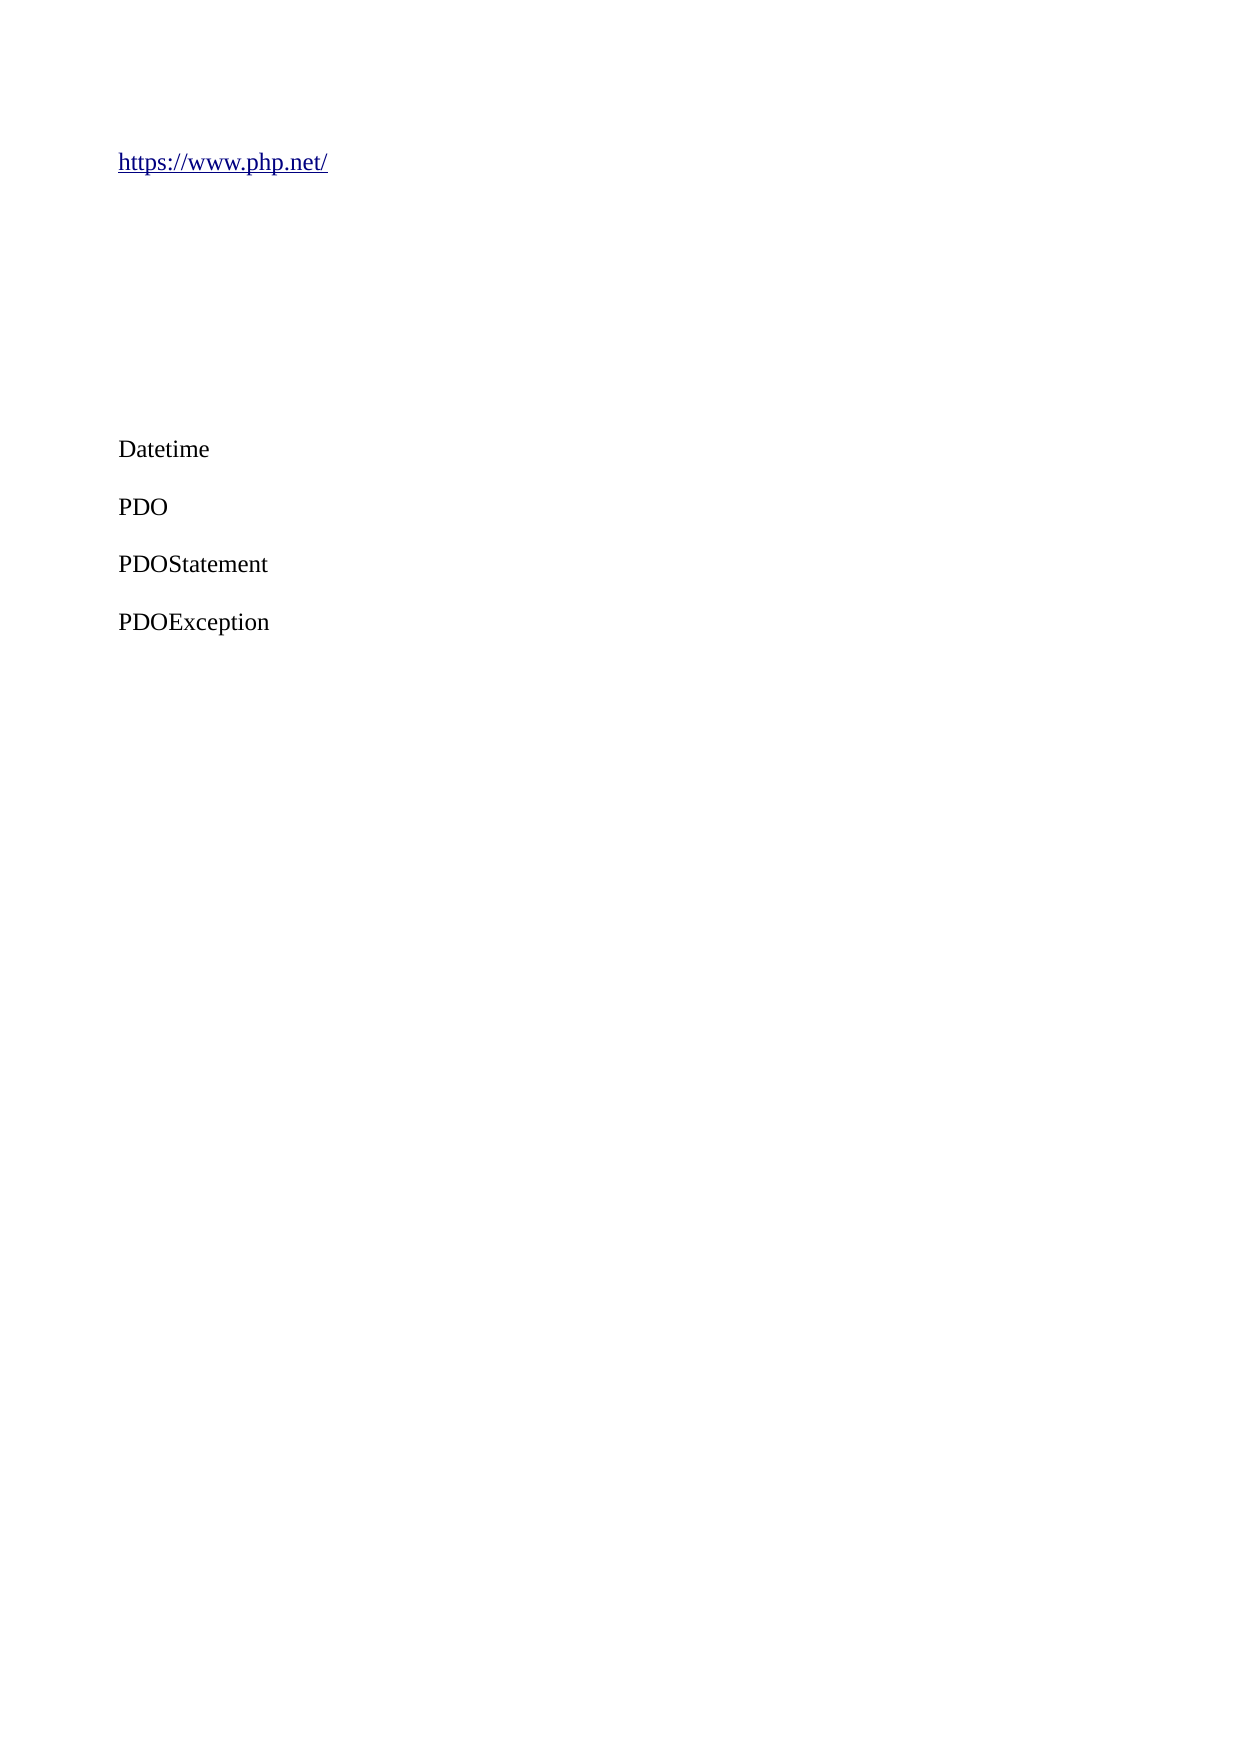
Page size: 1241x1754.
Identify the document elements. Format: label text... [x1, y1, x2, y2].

text PDO [118, 492, 1122, 521]
text Datetime [118, 434, 1122, 463]
text PDOStatement [118, 549, 1122, 578]
text https://www.php.net/ [118, 147, 1122, 176]
text PDOException [118, 607, 1122, 636]
